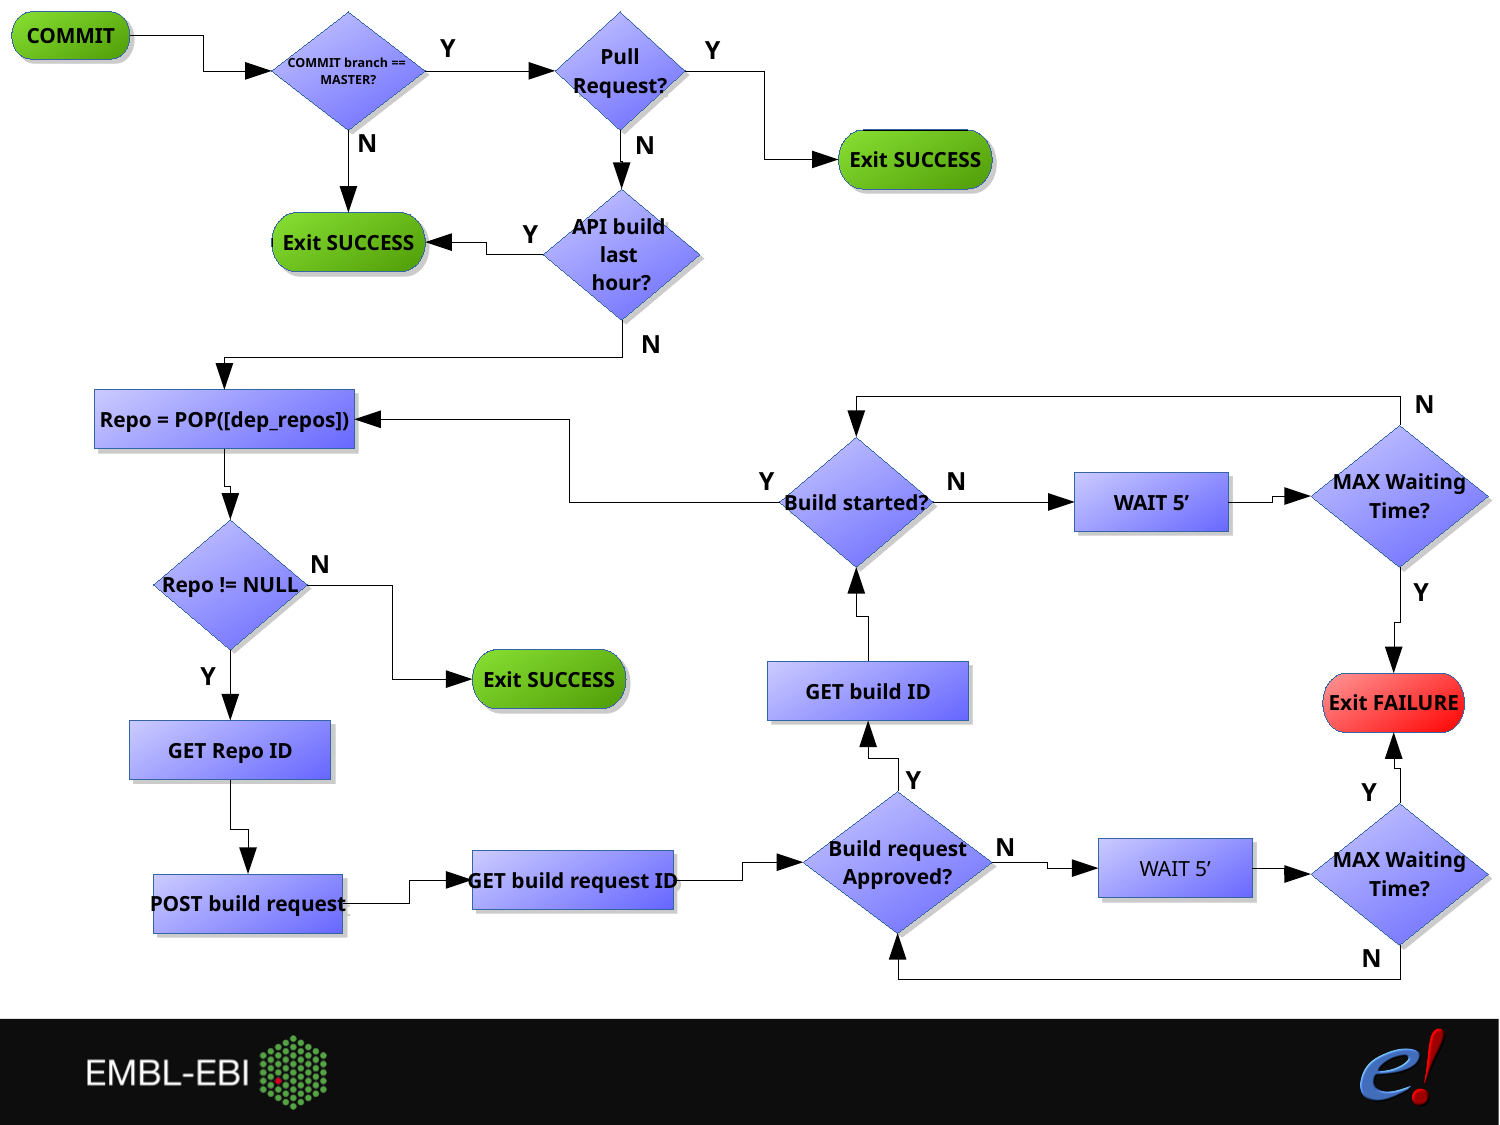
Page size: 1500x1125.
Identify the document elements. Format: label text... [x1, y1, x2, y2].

text_box Y [890, 755, 936, 802]
text_box N [931, 456, 979, 502]
text_box N [295, 539, 343, 585]
text_box GET Repo ID [129, 720, 331, 780]
picture [1357, 1026, 1448, 1112]
text_box Y [744, 456, 789, 502]
text_box Y [1346, 767, 1413, 814]
text_box WAIT 5’ [1098, 838, 1253, 898]
text_box Build request Approved? [803, 797, 984, 933]
text_box Exit FAILURE [1322, 673, 1465, 733]
text_box COMMIT branch == MASTER? [272, 11, 426, 126]
text_box Y [1398, 566, 1444, 613]
text_box GET build ID [767, 661, 969, 721]
text_box N [620, 120, 668, 166]
text_box N [625, 318, 674, 365]
text_box POST build request [153, 874, 343, 934]
text_box Repo = POP([dep_repos]) [94, 389, 355, 449]
text_box Y [185, 651, 231, 697]
text_box WAIT 5’ [1074, 472, 1229, 532]
text_box COMMIT [11, 11, 130, 60]
text_box MAX Waiting Time? [1311, 813, 1489, 945]
text_box Y [690, 25, 735, 71]
text_box Repo != NULL [153, 519, 307, 650]
text_box N [342, 118, 390, 164]
text_box Pull Request? [555, 11, 686, 130]
text_box API build last hour? [543, 189, 700, 320]
text_box Y [507, 209, 553, 255]
text_box Build started? [789, 437, 933, 567]
text_box Y [425, 23, 470, 69]
text_box MAX Waiting Time? [1311, 425, 1489, 566]
text_box N [1346, 933, 1394, 979]
text_box N [1399, 379, 1448, 426]
text_box N [980, 822, 1028, 869]
picture [87, 1035, 327, 1110]
text_box Exit SUCCESS [271, 212, 426, 272]
text_box GET build request ID [472, 850, 674, 910]
text_box Exit SUCCESS [472, 649, 627, 709]
text_box Exit SUCCESS [838, 129, 993, 190]
